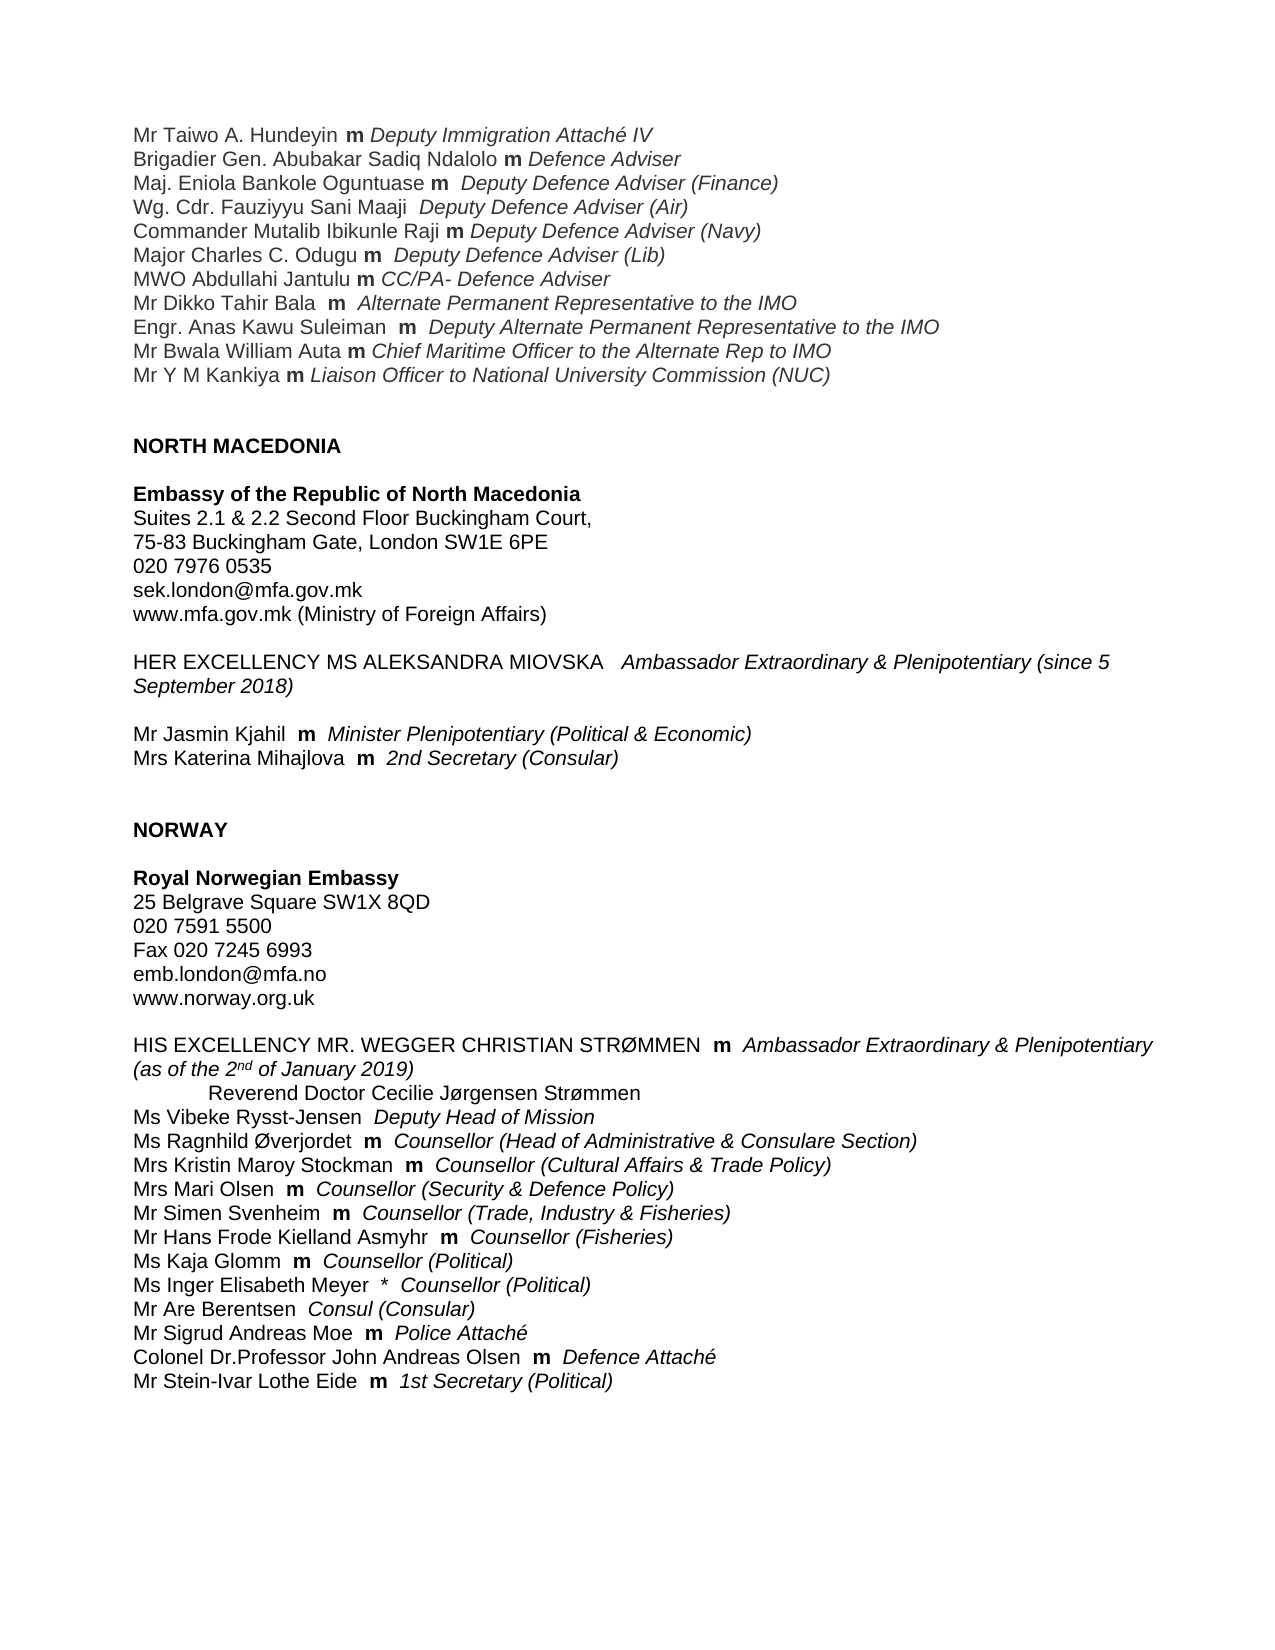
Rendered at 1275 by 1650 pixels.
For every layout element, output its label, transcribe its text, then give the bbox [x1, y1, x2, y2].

text Major Charles C. Odugu m Deputy Defence Adviser (Lib) [133, 243, 1181, 267]
text 75-83 Buckingham Gate, London SW1E 6PE [133, 530, 1181, 554]
text sek.london@mfa.gov.mk [133, 578, 1181, 602]
subtitle NORWAY [133, 818, 1181, 842]
text Mr Dikko Tahir Bala m Alternate Permanent Representative to the IMO [133, 291, 1181, 314]
text Mr Hans Frode Kielland Asmyhr m Counsellor (Fisheries) [133, 1225, 1181, 1249]
text Ms Inger Elisabeth Meyer * Counsellor (Political) [133, 1273, 1181, 1297]
text 020 7591 5500 [133, 913, 1181, 937]
text Mrs Kristin Maroy Stockman m Counsellor (Cultural Affairs & Trade Policy) [133, 1153, 1181, 1177]
text Fax 020 7245 6993 [133, 937, 1181, 961]
text Mr Jasmin Kjahil m Minister Plenipotentiary (Political & Economic) [133, 722, 1181, 746]
text Royal Norwegian Embassy [133, 866, 1181, 889]
text Mrs Mari Olsen m Counsellor (Security & Defence Policy) [133, 1177, 1181, 1201]
text Brigadier Gen. Abubakar Sadiq Ndalolo m Defence Adviser [133, 147, 1181, 171]
text Mr Simen Svenheim m Counsellor (Trade, Industry & Fisheries) [133, 1201, 1181, 1225]
text Maj. Eniola Bankole Oguntuase m Deputy Defence Adviser (Finance) [133, 171, 1181, 195]
text Engr. Anas Kawu Suleiman m Deputy Alternate Permanent Representative to the IMO [133, 314, 1181, 338]
text HIS EXCELLENCY MR. WEGGER CHRISTIAN STRØMMEN m Ambassador Extraordinary & Plenipotentiary (as of the 2nd of January 2019) [133, 1033, 1181, 1081]
text Mr Stein-Ivar Lothe Eide m 1st Secretary (Political) [133, 1369, 1181, 1393]
text Mr Taiwo A. Hundeyin m Deputy Immigration Attaché IV [133, 123, 1181, 147]
text HER EXCELLENCY MS ALEKSANDRA MIOVSKA Ambassador Extraordinary & Plenipotentiary (since 5 September 2018) [133, 650, 1181, 698]
text Mr Y M Kankiya m Liaison Officer to National University Commission (NUC) [133, 362, 1181, 386]
text Commander Mutalib Ibikunle Raji m Deputy Defence Adviser (Navy) [133, 219, 1181, 243]
text Colonel Dr.Professor John Andreas Olsen m Defence Attaché [133, 1345, 1181, 1369]
text Mr Are Berentsen Consul (Consular) [133, 1297, 1181, 1321]
text Wg. Cdr. Fauziyyu Sani Maaji Deputy Defence Adviser (Air) [133, 195, 1181, 219]
text Mrs Katerina Mihajlova m 2nd Secretary (Consular) [133, 746, 1181, 770]
text Mr Bwala William Auta m Chief Maritime Officer to the Alternate Rep to IMO [133, 338, 1181, 362]
text www.norway.org.uk [133, 985, 1181, 1009]
text Mr Sigrud Andreas Moe m Police Attaché [133, 1321, 1181, 1345]
text Suites 2.1 & 2.2 Second Floor Buckingham Court, [133, 506, 1181, 530]
text Embassy of the Republic of North Macedonia [133, 482, 1181, 506]
text www.mfa.gov.mk (Ministry of Foreign Affairs) [133, 602, 1181, 626]
text Ms Vibeke Rysst-Jensen Deputy Head of Mission [133, 1105, 1181, 1129]
text NORTH MACEDONIA [133, 434, 1181, 458]
text Reverend Doctor Cecilie Jørgensen Strømmen [133, 1081, 1181, 1105]
text 020 7976 0535 [133, 554, 1181, 578]
text 25 Belgrave Square SW1X 8QD [133, 889, 1181, 913]
text MWO Abdullahi Jantulu m CC/PA- Defence Adviser [133, 267, 1181, 291]
text Ms Kaja Glomm m Counsellor (Political) [133, 1249, 1181, 1273]
text Ms Ragnhild Øverjordet m Counsellor (Head of Administrative & Consulare Section) [133, 1129, 1181, 1153]
text emb.london@mfa.no [133, 961, 1181, 985]
